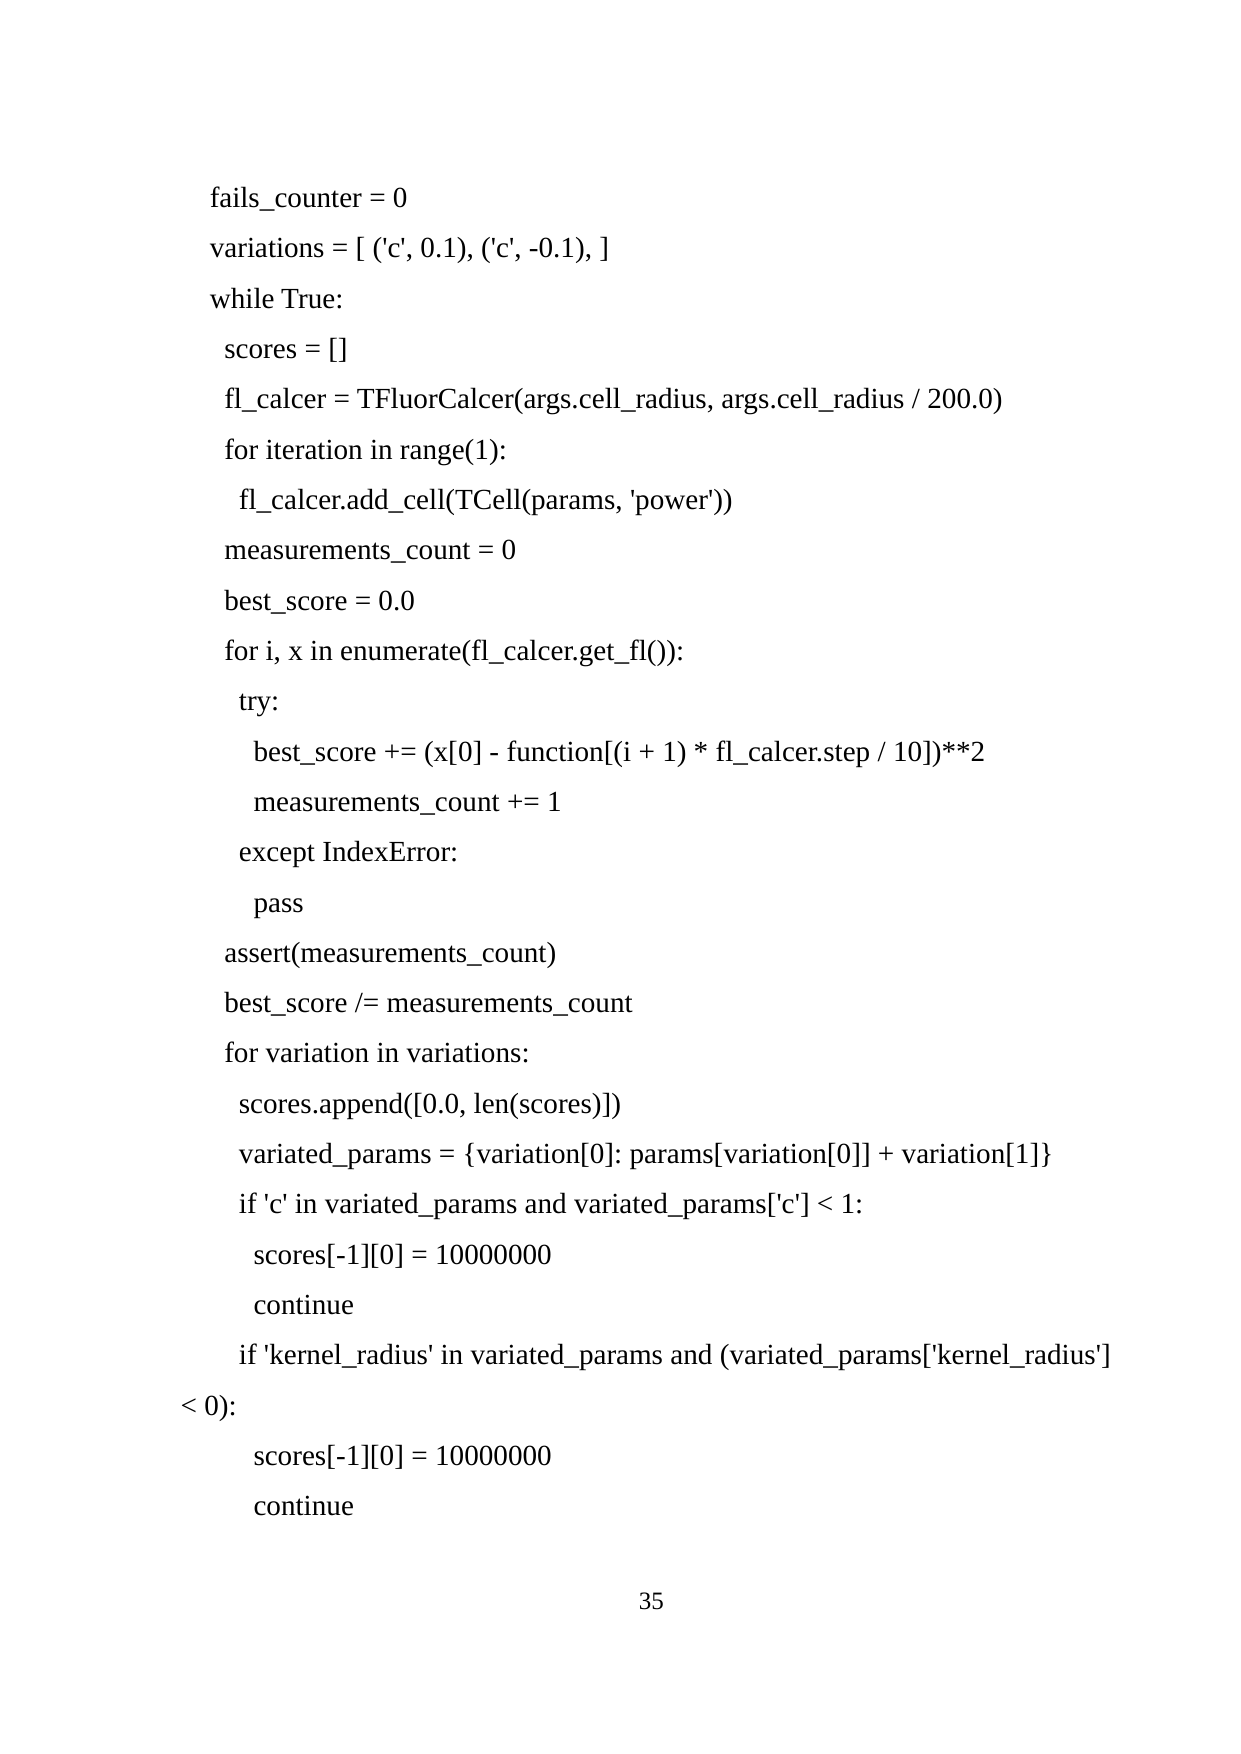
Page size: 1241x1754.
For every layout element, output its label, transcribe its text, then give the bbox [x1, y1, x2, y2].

text while True: [180, 281, 1121, 314]
text best_score = 0.0 [180, 583, 1121, 616]
text scores[-1][0] = 10000000 [180, 1237, 1121, 1270]
text scores.append([0.0, len(scores)]) [180, 1086, 1121, 1119]
text fails_counter = 0 [180, 180, 1121, 214]
text if 'c' in variated_params and variated_params['c'] < 1: [180, 1187, 1121, 1220]
text measurements_count = 0 [180, 532, 1121, 566]
text best_score /= measurements_count [180, 985, 1121, 1019]
text for variation in variations: [180, 1036, 1121, 1069]
text try: [180, 683, 1121, 717]
text for i, x in enumerate(fl_calcer.get_fl()): [180, 633, 1121, 667]
text variated_params = {variation[0]: params[variation[0]] + variation[1]} [180, 1136, 1121, 1170]
text except IndexError: [180, 834, 1121, 868]
text continue [180, 1488, 1121, 1522]
text best_score += (x[0] - function[(i + 1) * fl_calcer.step / 10])**2 [180, 734, 1121, 767]
text fl_calcer = TFluorCalcer(args.cell_radius, args.cell_radius / 200.0) [180, 382, 1121, 415]
text measurements_count += 1 [180, 784, 1121, 818]
text variations = [ ('c', 0.1), ('c', -0.1), ] [180, 231, 1121, 264]
text pass [180, 885, 1121, 918]
text fl_calcer.add_cell(TCell(params, 'power')) [180, 482, 1121, 516]
text continue [180, 1287, 1121, 1321]
text scores[-1][0] = 10000000 [180, 1438, 1121, 1472]
text for iteration in range(1): [180, 432, 1121, 465]
text if 'kernel_radius' in variated_params and (variated_params['kernel_radius'] < 0): [180, 1337, 1121, 1421]
text assert(measurements_count) [180, 935, 1121, 968]
text scores = [] [180, 331, 1121, 365]
